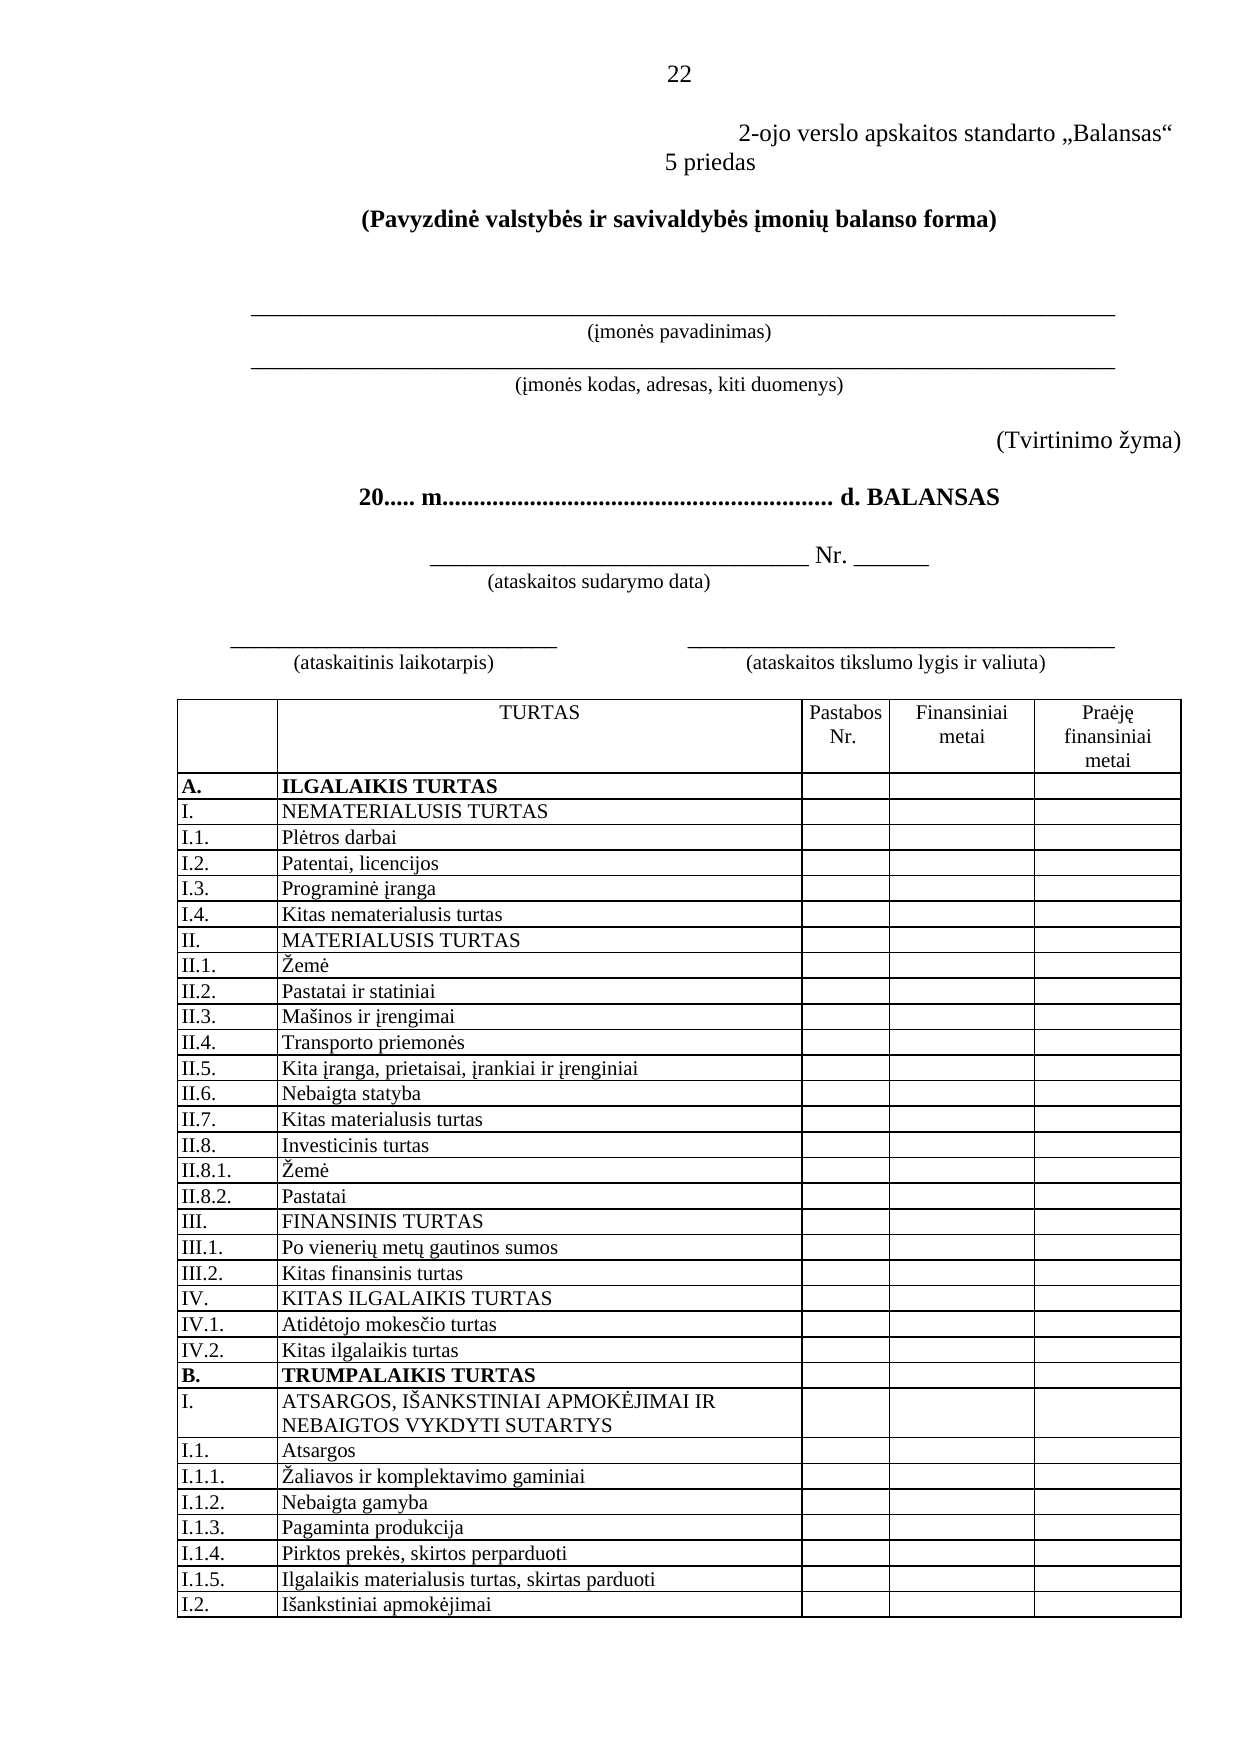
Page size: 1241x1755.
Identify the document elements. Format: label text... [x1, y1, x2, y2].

table_cell [803, 774, 889, 798]
table_header Finansiniai metai [890, 700, 1034, 772]
table_cell [890, 1438, 1034, 1462]
table_cell [803, 851, 889, 875]
table_cell [890, 1567, 1034, 1591]
table_cell [803, 1363, 889, 1387]
table_cell [1035, 1235, 1180, 1259]
table_cell [890, 1515, 1034, 1539]
table_cell [803, 1210, 889, 1233]
table_header TURTAS [278, 700, 801, 772]
table_cell III.1. [178, 1235, 277, 1259]
table_cell [1035, 825, 1180, 849]
table_cell II.7. [178, 1107, 277, 1131]
table_cell IV.1. [178, 1312, 277, 1336]
table_cell I.4. [178, 902, 277, 926]
table_cell [803, 1592, 889, 1616]
table_cell [890, 928, 1034, 952]
text (įmonės pavadinimas) [177, 319, 1181, 343]
table_cell [890, 953, 1034, 977]
table_cell [803, 1184, 889, 1208]
table_cell [803, 1235, 889, 1259]
table_cell [1035, 928, 1180, 952]
table_cell [890, 1261, 1034, 1285]
table_cell IV. [178, 1286, 277, 1310]
table_cell [1035, 876, 1180, 900]
table_cell I.3. [178, 876, 277, 900]
table_cell II.2. [178, 979, 277, 1003]
table_cell KITAS ILGALAIKIS TURTAS [278, 1286, 801, 1310]
table_cell I.1.3. [178, 1515, 277, 1539]
table_cell [1035, 979, 1180, 1003]
table_cell [1035, 1363, 1180, 1387]
table_cell [1035, 1005, 1180, 1028]
table_cell Kitas nematerialusis turtas [278, 902, 801, 926]
table_cell Pastatai [278, 1184, 801, 1208]
table_cell Pirktos prekės, skirtos perparduoti [278, 1541, 801, 1565]
table_cell [803, 800, 889, 823]
table_cell [803, 825, 889, 849]
table_cell [1035, 1107, 1180, 1131]
table_cell II.8.1. [178, 1158, 277, 1182]
table_cell [890, 1312, 1034, 1336]
table_cell Kita įranga, prietaisai, įrankiai ir įrenginiai [278, 1056, 801, 1080]
table_header Pastabos Nr. [803, 700, 889, 772]
table_cell [890, 902, 1034, 926]
table_cell [803, 876, 889, 900]
table_cell [1035, 1389, 1180, 1437]
table_cell [803, 902, 889, 926]
table_cell III. [178, 1210, 277, 1233]
table_cell II.5. [178, 1056, 277, 1080]
table_cell Investicinis turtas [278, 1133, 801, 1157]
table_cell ATSARGOS, IŠANKSTINIAI APMOKĖJIMAI IR NEBAIGTOS VYKDYTI SUTARTYS [278, 1389, 801, 1437]
table_cell II.8.2. [178, 1184, 277, 1208]
table_cell [890, 1592, 1034, 1616]
table_cell Žemė [278, 953, 801, 977]
table_cell [803, 1338, 889, 1362]
table_cell [803, 928, 889, 952]
table_cell II.6. [178, 1081, 277, 1105]
table_cell [890, 1184, 1034, 1208]
table_cell Žaliavos ir komplektavimo gaminiai [278, 1464, 801, 1488]
table_cell NEMATERIALUSIS TURTAS [278, 800, 801, 823]
table_cell [890, 1107, 1034, 1131]
table_cell I.1.1. [178, 1464, 277, 1488]
table_cell Kitas ilgalaikis turtas [278, 1338, 801, 1362]
table_cell Pastatai ir statiniai [278, 979, 801, 1003]
table_cell [803, 1030, 889, 1054]
table_cell [890, 1464, 1034, 1488]
table_cell Plėtros darbai [278, 825, 801, 849]
text Nr. ______ [177, 540, 1181, 569]
table_cell FINANSINIS TURTAS [278, 1210, 801, 1233]
table_cell [890, 1338, 1034, 1362]
table_cell [1035, 1438, 1180, 1462]
table_cell I. [178, 1389, 277, 1437]
table_cell [1035, 1158, 1180, 1182]
table_cell [803, 1541, 889, 1565]
table_cell [890, 1133, 1034, 1157]
table_cell [803, 979, 889, 1003]
table_cell [803, 1490, 889, 1514]
table_cell [1035, 953, 1180, 977]
table_cell [1035, 800, 1180, 823]
table_cell Pagaminta produkcija [278, 1515, 801, 1539]
table_cell MATERIALUSIS TURTAS [278, 928, 801, 952]
table_cell ILGALAIKIS TURTAS [278, 774, 801, 798]
table_header Praėję finansiniai metai [1035, 700, 1180, 772]
table_cell [1035, 1592, 1180, 1616]
table_cell Išankstiniai apmokėjimai [278, 1592, 801, 1616]
table_cell III.2. [178, 1261, 277, 1285]
table_cell [803, 1158, 889, 1182]
text (Tvirtinimo žyma) [177, 425, 1181, 454]
table_cell [803, 1005, 889, 1028]
table_cell [1035, 1133, 1180, 1157]
table_cell Transporto priemonės [278, 1030, 801, 1054]
table_cell [890, 1363, 1034, 1387]
table_cell [803, 1312, 889, 1336]
table_cell [1035, 1541, 1180, 1565]
table_cell [890, 1541, 1034, 1565]
table_cell [1035, 1338, 1180, 1362]
table_cell II.4. [178, 1030, 277, 1054]
table_cell [890, 800, 1034, 823]
table_cell [1035, 1286, 1180, 1310]
table_cell II.1. [178, 953, 277, 977]
table_cell I. [178, 800, 277, 823]
table_cell [890, 1005, 1034, 1028]
table_cell Atsargos [278, 1438, 801, 1462]
text (ataskaitos sudarymo data) [390, 569, 1181, 593]
table_cell [803, 1286, 889, 1310]
text (ataskaitinis laikotarpis) (ataskaitos tikslumo lygis ir valiuta) [177, 650, 1181, 674]
table_header [178, 700, 277, 772]
table_cell B. [178, 1363, 277, 1387]
text 5 priedas [664, 147, 1181, 176]
table_cell [1035, 1210, 1180, 1233]
table_cell I.1.2. [178, 1490, 277, 1514]
text 20..... m d. BALANSAS [177, 482, 1181, 511]
table_cell I.1. [178, 825, 277, 849]
table_cell Nebaigta statyba [278, 1081, 801, 1105]
table_cell [803, 1515, 889, 1539]
table_cell [890, 1030, 1034, 1054]
table_cell [1035, 1312, 1180, 1336]
table_cell IV.2. [178, 1338, 277, 1362]
table_cell [1035, 851, 1180, 875]
table_cell [1035, 1515, 1180, 1539]
table_cell [890, 1210, 1034, 1233]
table_cell Mašinos ir įrengimai [278, 1005, 801, 1028]
text (įmonės kodas, adresas, kiti duomenys) [177, 372, 1181, 396]
table_cell [890, 1490, 1034, 1514]
table_cell [1035, 774, 1180, 798]
table_cell [803, 1438, 889, 1462]
table_cell [890, 1286, 1034, 1310]
table_cell Kitas materialusis turtas [278, 1107, 801, 1131]
table_cell [803, 953, 889, 977]
table_cell [1035, 1567, 1180, 1591]
table_cell Ilgalaikis materialusis turtas, skirtas parduoti [278, 1567, 801, 1591]
table_cell I.2. [178, 851, 277, 875]
table_cell [803, 1261, 889, 1285]
table_cell [1035, 1030, 1180, 1054]
table_cell [890, 1389, 1034, 1437]
table_cell I.1. [178, 1438, 277, 1462]
table_cell Žemė [278, 1158, 801, 1182]
table_cell [1035, 1464, 1180, 1488]
table_cell [890, 851, 1034, 875]
table_cell [1035, 1184, 1180, 1208]
table_cell Programinė įranga [278, 876, 801, 900]
table_cell [890, 774, 1034, 798]
table_cell [1035, 902, 1180, 926]
table_cell Kitas finansinis turtas [278, 1261, 801, 1285]
table_cell [803, 1133, 889, 1157]
table_cell [890, 1081, 1034, 1105]
table_cell I.2. [178, 1592, 277, 1616]
table_cell [890, 979, 1034, 1003]
table_cell [803, 1056, 889, 1080]
table_cell [1035, 1261, 1180, 1285]
table_cell [890, 1056, 1034, 1080]
table_cell [803, 1389, 889, 1437]
table_cell II.8. [178, 1133, 277, 1157]
table_cell [890, 876, 1034, 900]
table_cell Atidėtojo mokesčio turtas [278, 1312, 801, 1336]
table_cell II. [178, 928, 277, 952]
table_cell [803, 1081, 889, 1105]
table_cell Po vienerių metų gautinos sumos [278, 1235, 801, 1259]
table_cell [890, 1235, 1034, 1259]
table_cell [803, 1107, 889, 1131]
text (Pavyzdinė valstybės ir savivaldybės įmonių balanso forma) [177, 204, 1181, 233]
table_cell [890, 1158, 1034, 1182]
table_cell [1035, 1490, 1180, 1514]
table_cell [803, 1567, 889, 1591]
table_cell [803, 1464, 889, 1488]
table_cell [1035, 1056, 1180, 1080]
table_cell TRUMPALAIKIS TURTAS [278, 1363, 801, 1387]
table_cell A. [178, 774, 277, 798]
table_cell II.3. [178, 1005, 277, 1028]
table_cell [1035, 1081, 1180, 1105]
table_cell [890, 825, 1034, 849]
table_cell I.1.5. [178, 1567, 277, 1591]
table_cell Patentai, licencijos [278, 851, 801, 875]
text 2-ojo verslo apskaitos standarto „Balansas“ [664, 118, 1181, 147]
table_cell Nebaigta gamyba [278, 1490, 801, 1514]
table_cell I.1.4. [178, 1541, 277, 1565]
